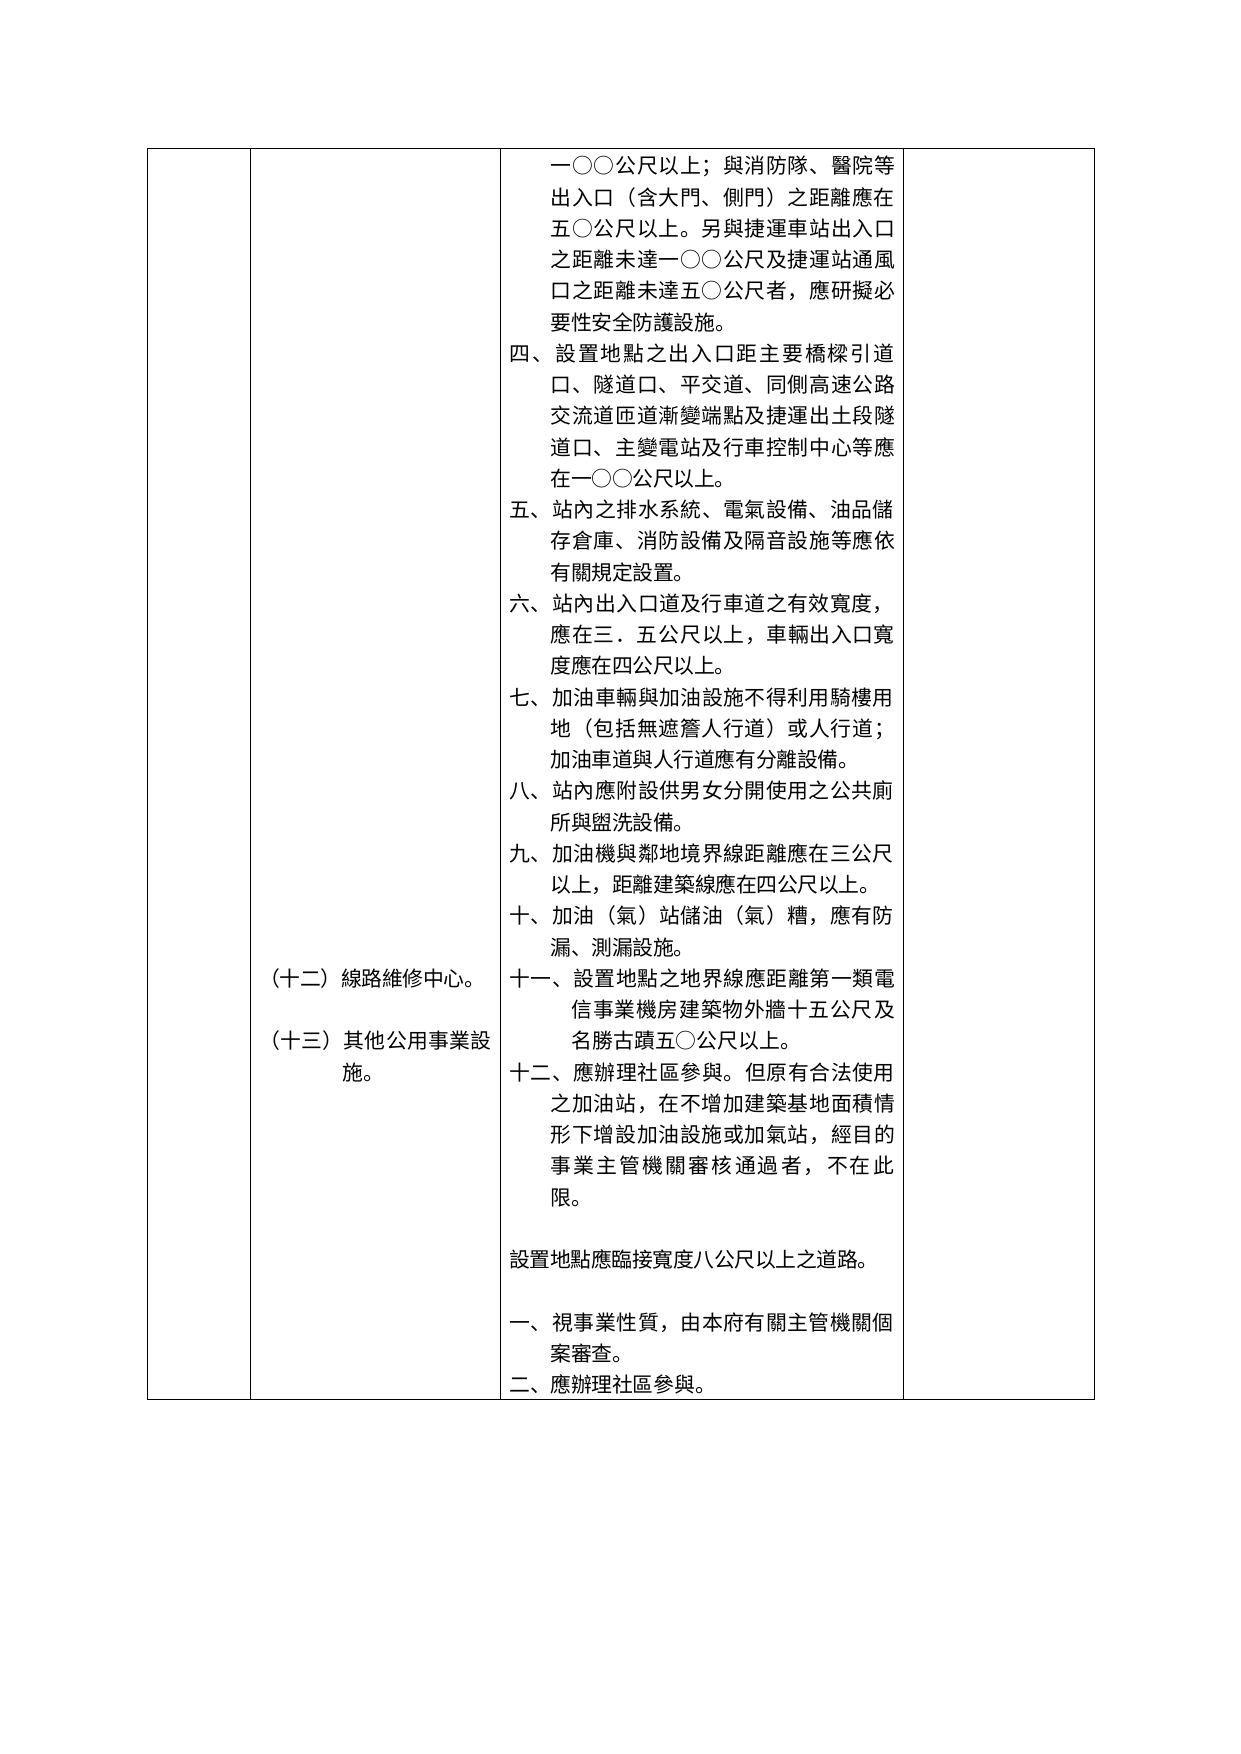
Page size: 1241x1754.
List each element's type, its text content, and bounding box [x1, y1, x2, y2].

table_cell [904, 149, 1094, 1399]
table_cell [148, 149, 250, 1399]
table_cell （十二）線路維修中心。 （十三）其他公用事業設施。 [251, 149, 500, 1399]
table_cell 一○○公尺以上；與消防隊、醫院等出入口（含大門、側門）之距離應在五○公尺以上。另與捷運車站出入口之距離未達一○○公尺及捷運站通風口之距離未達五○公尺者，應研擬必要性安全防護設施。 四、設置地點之出入口距主要橋樑引道口、隧道口、平交道、同側高速公路交流道匝道漸變端點及捷運出土段隧道口、主變電站及行車控制中心等應在一○○公尺以上。 五、站內之排水系統、電氣設備、油品儲存倉庫、消防設備及隔音設施等應依有關規定設置。 六、站內出入口道及行車道之有效寬度，應在三．五公尺以上，車輛出入口寬度應在四公尺以上。 七、加油車輛與加油設施不得利用騎樓用地（包括無遮簷人行道）或人行道；加油車道與人行道應有分離設備。 八、站內應附設供男女分開使用之公共廁所與盥洗設備。 九、加油機與鄰地境界線距離應在三公尺以上，距離建築線應在四公尺以上。 十、加油（氣）站儲油（氣）糟，應有防漏、測漏設施。 十一、設置地點之地界線應距離第一類電信事業機房建築物外牆十五公尺及名勝古蹟五○公尺以上。 十二、應辦理社區參與。但原有合法使用之加油站，在不增加建築基地面積情形下增設加油設施或加氣站，經目的事業主管機關審核通過者，不在此限。 設置地點應臨接寬度八公尺以上之道路。 一、視事業性質，由本府有關主管機關個案審查。 二、應辦理社區參與。 [501, 149, 903, 1399]
